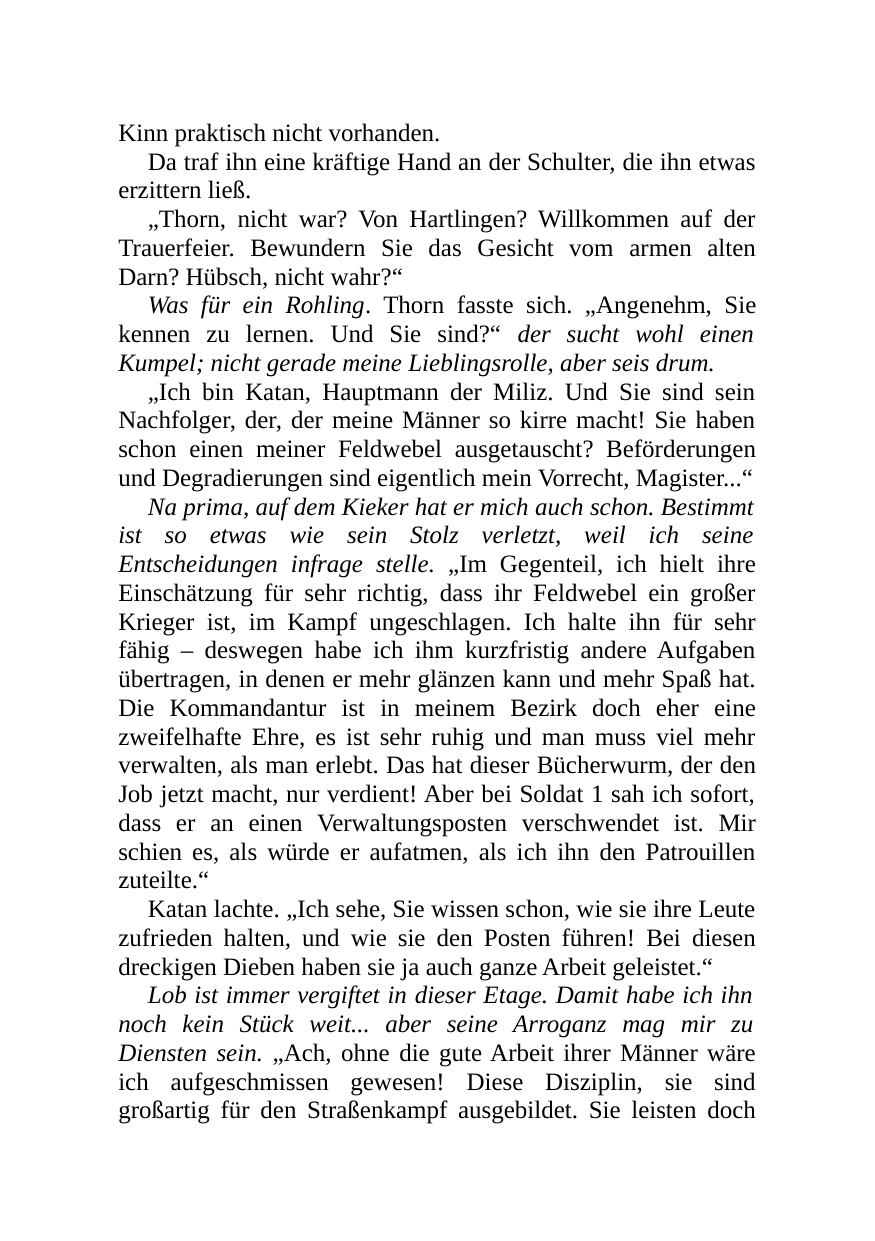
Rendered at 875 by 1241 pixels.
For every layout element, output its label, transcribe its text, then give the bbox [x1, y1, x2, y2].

text „Ich bin Katan, Hauptmann der Miliz. Und Sie sind sein Nachfolger, der, der meine Männer so kirre macht! Sie haben schon einen meiner Feldwebel ausgetauscht? Beförderungen und Degradierungen sind eigentlich mein Vorrecht, Magister...“ [118, 377, 756, 492]
text Was für ein Rohling. Thorn fasste sich. „Angenehm, Sie kennen zu lernen. Und Sie sind?“ der sucht wohl einen Kumpel; nicht gerade meine Lieblingsrolle, aber seis drum. [118, 291, 756, 377]
text Kinn praktisch nicht vorhanden. [118, 118, 756, 147]
text Katan lachte. „Ich sehe, Sie wissen schon, wie sie ihre Leute zufrieden halten, und wie sie den Posten führen! Bei diesen dreckigen Dieben haben sie ja auch ganze Arbeit geleistet.“ [118, 894, 756, 981]
text Da traf ihn eine kräftige Hand an der Schulter, die ihn etwas erzittern ließ. [118, 147, 756, 204]
text Lob ist immer vergiftet in dieser Etage. Damit habe ich ihn noch kein Stück weit... aber seine Arroganz mag mir zu Diensten sein. „Ach, ohne die gute Arbeit ihrer Männer wäre ich aufgeschmissen gewesen! Diese Disziplin, sie sind großartig für den Straßenkampf ausgebildet. Sie leisten doch [118, 981, 756, 1124]
text Na prima, auf dem Kieker hat er mich auch schon. Bestimmt ist so etwas wie sein Stolz verletzt, weil ich seine Entscheidungen infrage stelle. „Im Gegenteil, ich hielt ihre Einschätzung für sehr richtig, dass ihr Feldwebel ein großer Krieger ist, im Kampf ungeschlagen. Ich halte ihn für sehr fähig – deswegen habe ich ihm kurzfristig andere Aufgaben übertragen, in denen er mehr glänzen kann und mehr Spaß hat. Die Kommandantur ist in meinem Bezirk doch eher eine zweifelhafte Ehre, es ist sehr ruhig und man muss viel mehr verwalten, als man erlebt. Das hat dieser Bücherwurm, der den Job jetzt macht, nur verdient! Aber bei Soldat 1 sah ich sofort, dass er an einen Verwaltungsposten verschwendet ist. Mir schien es, als würde er aufatmen, als ich ihn den Patrouillen zuteilte.“ [118, 492, 756, 894]
text „Thorn, nicht war? Von Hartlingen? Willkommen auf der Trauerfeier. Bewundern Sie das Gesicht vom armen alten Darn? Hübsch, nicht wahr?“ [118, 204, 756, 291]
